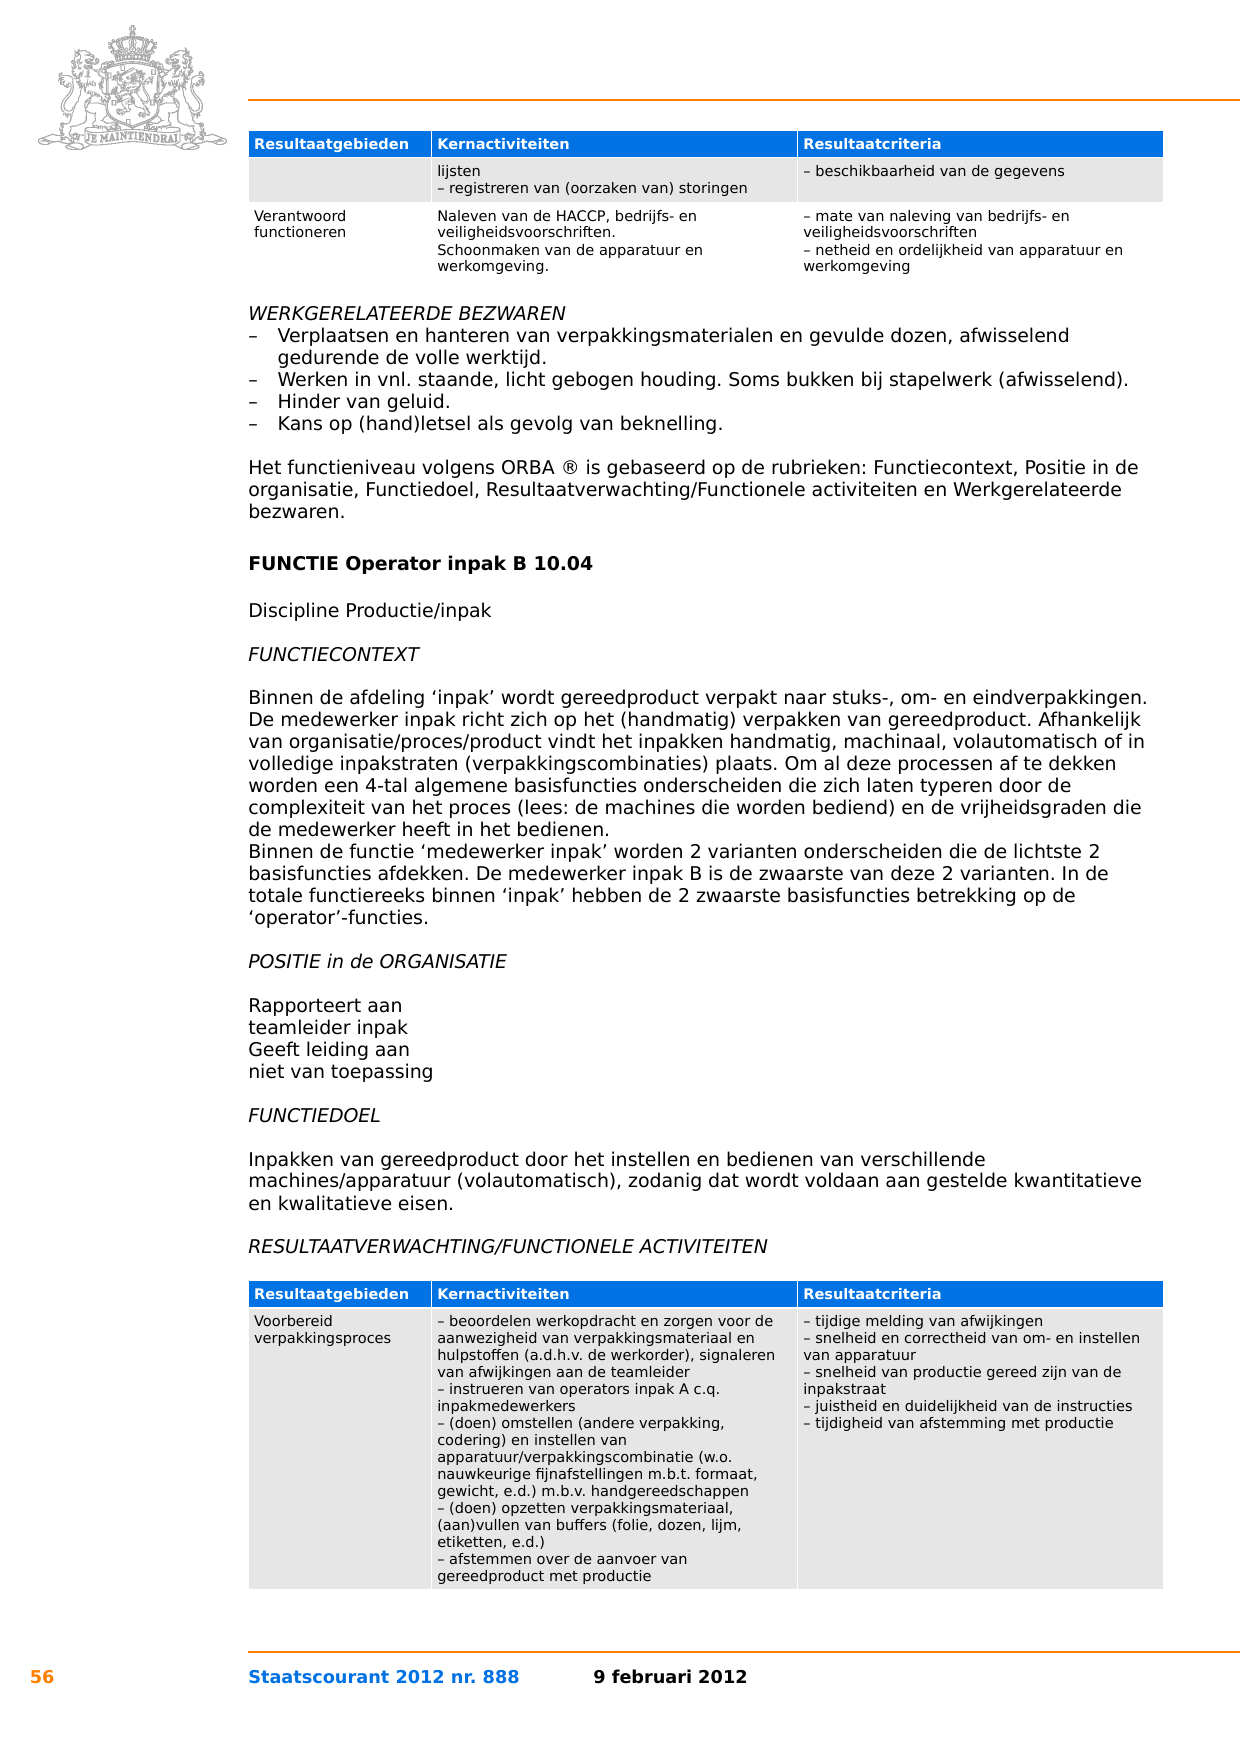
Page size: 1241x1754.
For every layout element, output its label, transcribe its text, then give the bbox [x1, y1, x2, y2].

text – Verplaatsen en hanteren van verpakkingsmaterialen en gevulde dozen, afwisselend gedurende de volle werktijd. [248, 325, 1163, 369]
table_cell Naleven van de HACCP, bedrijfs- en veiligheidsvoorschriften. Schoonmaken van de apparatuur en werkomgeving. [432, 203, 797, 280]
table_cell – mate van naleving van bedrijfs- en veiligheidsvoorschriften – netheid en ordelijkheid van apparatuur en werkomgeving [798, 203, 1163, 280]
table_header Resultaatcriteria [798, 1281, 1163, 1307]
subtitle WERKGERELATEERDE BEZWAREN [248, 303, 1163, 325]
table_header Kernactiviteiten [432, 1281, 797, 1307]
text niet van toepassing [248, 1061, 1163, 1083]
text Inpakken van gereedproduct door het instellen en bedienen van verschillende machines/apparatuur (volautomatisch), zodanig dat wordt voldaan aan gestelde kwantitatieve en kwalitatieve eisen. [248, 1148, 1163, 1214]
subtitle FUNCTIE Operator inpak B 10.04 [248, 553, 1163, 574]
subtitle FUNCTIECONTEXT [248, 643, 1163, 665]
table_cell [249, 158, 431, 202]
table_cell Voorbereid verpakkingsproces [249, 1309, 431, 1589]
text – Werken in vnl. staande, licht gebogen houding. Soms bukken bij stapelwerk (afwisselend). [248, 369, 1163, 391]
table_cell – tijdige melding van afwijkingen – snelheid en correctheid van om- en instellen van apparatuur – snelheid van productie gereed zijn van de inpakstraat – juistheid en duidelijkheid van de instructies – tijdigheid van afstemming met productie [798, 1309, 1163, 1589]
table_header Resultaatgebieden [249, 1281, 431, 1307]
text Binnen de afdeling ‘inpak’ wordt gereedproduct verpakt naar stuks-, om- en eindverpakkingen. De medewerker inpak richt zich op het (handmatig) verpakken van gereedproduct. Afhankelijk van organisatie/proces/product vindt het inpakken handmatig, machinaal, volautomatisch of in volledige inpakstraten (verpakkingscombinaties) plaats. Om al deze processen af te dekken worden een 4-tal algemene basisfuncties onderscheiden die zich laten typeren door de complexiteit van het proces (lees: de machines die worden bediend) en de vrijheidsgraden die de medewerker heeft in het bedienen. [248, 687, 1163, 841]
text – Hinder van geluid. [248, 391, 1163, 413]
table_cell – beschikbaarheid van de gegevens [798, 158, 1163, 202]
text Binnen de functie ‘medewerker inpak’ worden 2 varianten onderscheiden die de lichtste 2 basisfuncties afdekken. De medewerker inpak B is de zwaarste van deze 2 varianten. In de totale functiereeks binnen ‘inpak’ hebben de 2 zwaarste basisfuncties betrekking op de ‘operator’-functies. [248, 841, 1163, 929]
table_header Kernactiviteiten [432, 131, 797, 157]
subtitle FUNCTIEDOEL [248, 1104, 1163, 1127]
subtitle POSITIE in de ORGANISATIE [248, 951, 1163, 973]
table_header Resultaatcriteria [798, 131, 1163, 157]
table_header Resultaatgebieden [249, 131, 431, 157]
text – Kans op (hand)letsel als gevolg van beknelling. [248, 413, 1163, 435]
table_cell – beoordelen werkopdracht en zorgen voor de aanwezigheid van verpakkingsmateriaal en hulpstoffen (a.d.h.v. de werkorder), signaleren van afwijkingen aan de teamleider – instrueren van operators inpak A c.q. inpakmedewerkers – (doen) omstellen (andere verpakking, codering) en instellen van apparatuur/verpakkingscombinatie (w.o. nauwkeurige fijnafstellingen m.b.t. formaat, gewicht, e.d.) m.b.v. handgereedschappen – (doen) opzetten verpakkingsmateriaal, (aan)vullen van buffers (folie, dozen, lijm, etiketten, e.d.) – afstemmen over de aanvoer van gereedproduct met productie [432, 1309, 797, 1589]
picture [38, 25, 227, 150]
text Het functieniveau volgens ORBA ® is gebaseerd op de rubrieken: Functiecontext, Positie in de organisatie, Functiedoel, Resultaatverwachting/Functionele activiteiten en Werkgerelateerde bezwaren. [248, 457, 1163, 523]
text teamleider inpak [248, 1017, 1163, 1039]
subtitle RESULTAATVERWACHTING/FUNCTIONELE ACTIVITEITEN [248, 1236, 1163, 1258]
table_cell Verantwoord functioneren [249, 203, 431, 280]
text Rapporteert aan [248, 995, 1163, 1017]
table_cell lijsten – registreren van (oorzaken van) storingen [432, 158, 797, 202]
text Discipline Productie/inpak [248, 599, 1163, 622]
text Geeft leiding aan [248, 1039, 1163, 1061]
